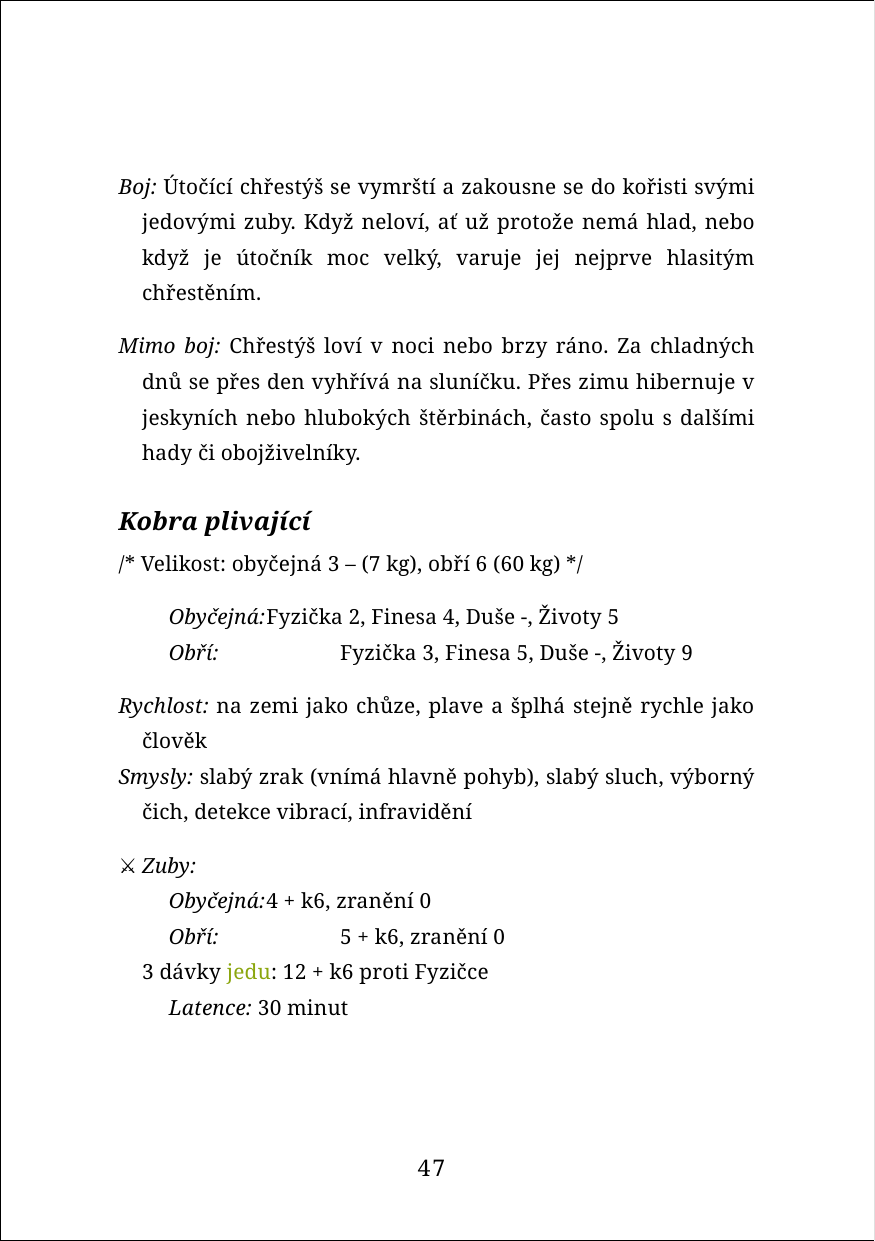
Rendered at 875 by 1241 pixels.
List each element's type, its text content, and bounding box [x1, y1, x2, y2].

text Obří: 5 + k6, zranění 0 [168, 922, 756, 950]
text Obyčejná: Fyzička 2, Finesa 4, Duše -, Životy 5 [168, 602, 756, 631]
text Mimo boj: Chřestýš loví v noci nebo brzy ráno. Za chladných dnů se přes den vyhřívá na sluníčku. Přes zimu hibernuje v jeskyních nebo hlubokých štěrbinách, často spolu s dalšími hady či obojživelníky. [118, 332, 756, 467]
text Boj: Útočící chřestýš se vymrští a zakousne se do kořisti svými jedovými zuby. Když neloví, ať už protože nemá hlad, nebo když je útočník moc velký, varuje jej nejprve hlasitým chřestěním. [118, 172, 756, 307]
subtitle Kobra plivající [118, 503, 756, 537]
text Obyčejná: 4 + k6, zranění 0 [168, 886, 756, 915]
text /* Velikost: obyčejná 3 – (7 kg), obří 6 (60 kg) */ [118, 549, 756, 577]
text Latence: 30 minut [168, 993, 756, 1021]
text Smysly: slabý zrak (vnímá hlavně pohyb), slabý sluch, výborný čich, detekce vibrací, infravidění [118, 762, 756, 826]
text Rychlost: na zemi jako chůze, plave a šplhá stejně rychle jako člověk [118, 691, 756, 755]
text ⚔ Zuby: [118, 851, 756, 879]
text Obří: Fyzička 3, Finesa 5, Duše -, Životy 9 [168, 638, 756, 666]
text 3 dávky jedu: 12 + k6 proti Fyzičce [142, 957, 756, 986]
